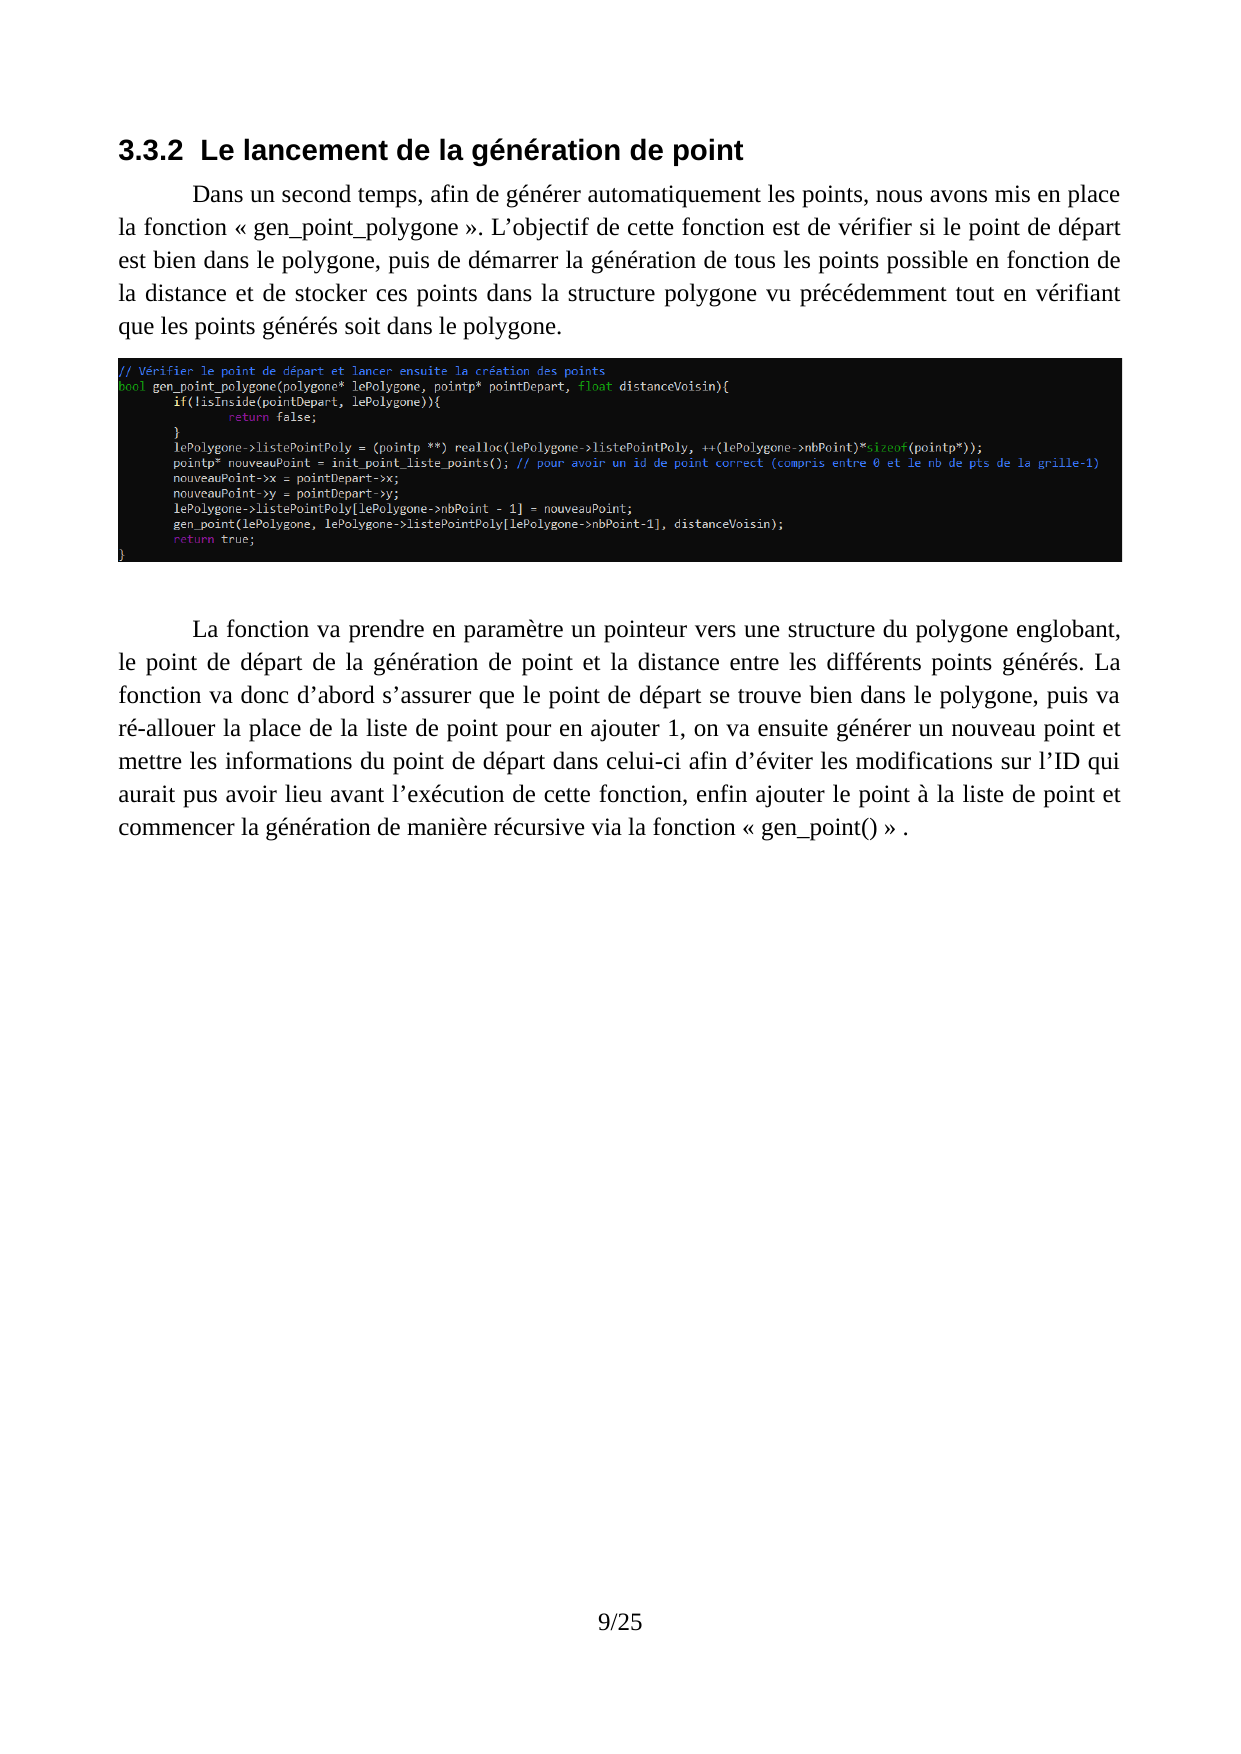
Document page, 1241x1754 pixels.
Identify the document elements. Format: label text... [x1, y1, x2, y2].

text Dans un second temps, afin de générer automatiquement les points, nous avons mis en place la fonction « gen_point_polygone ». L’objectif de cette fonction est de vérifier si le point de départ est bien dans le polygone, puis de démarrer la génération de tous les points possible en fonction de la distance et de stocker ces points dans la structure polygone vu précédemment tout en vérifiant que les points générés soit dans le polygone. [118, 179, 1122, 340]
picture [118, 358, 1123, 562]
text La fonction va prendre en paramètre un pointeur vers une structure du polygone englobant, le point de départ de la génération de point et la distance entre les différents points générés. La fonction va donc d’abord s’assurer que le point de départ se trouve bien dans le polygone, puis va ré-allouer la place de la liste de point pour en ajouter 1, on va ensuite générer un nouveau point et mettre les informations du point de départ dans celui-ci afin d’éviter les modifications sur l’ID qui aurait pus avoir lieu avant l’exécution de cette fonction, enfin ajouter le point à la liste de point et commencer la génération de manière récursive via la fonction « gen_point() » . [118, 614, 1122, 841]
subtitle Le lancement de la génération de point [118, 133, 1122, 166]
